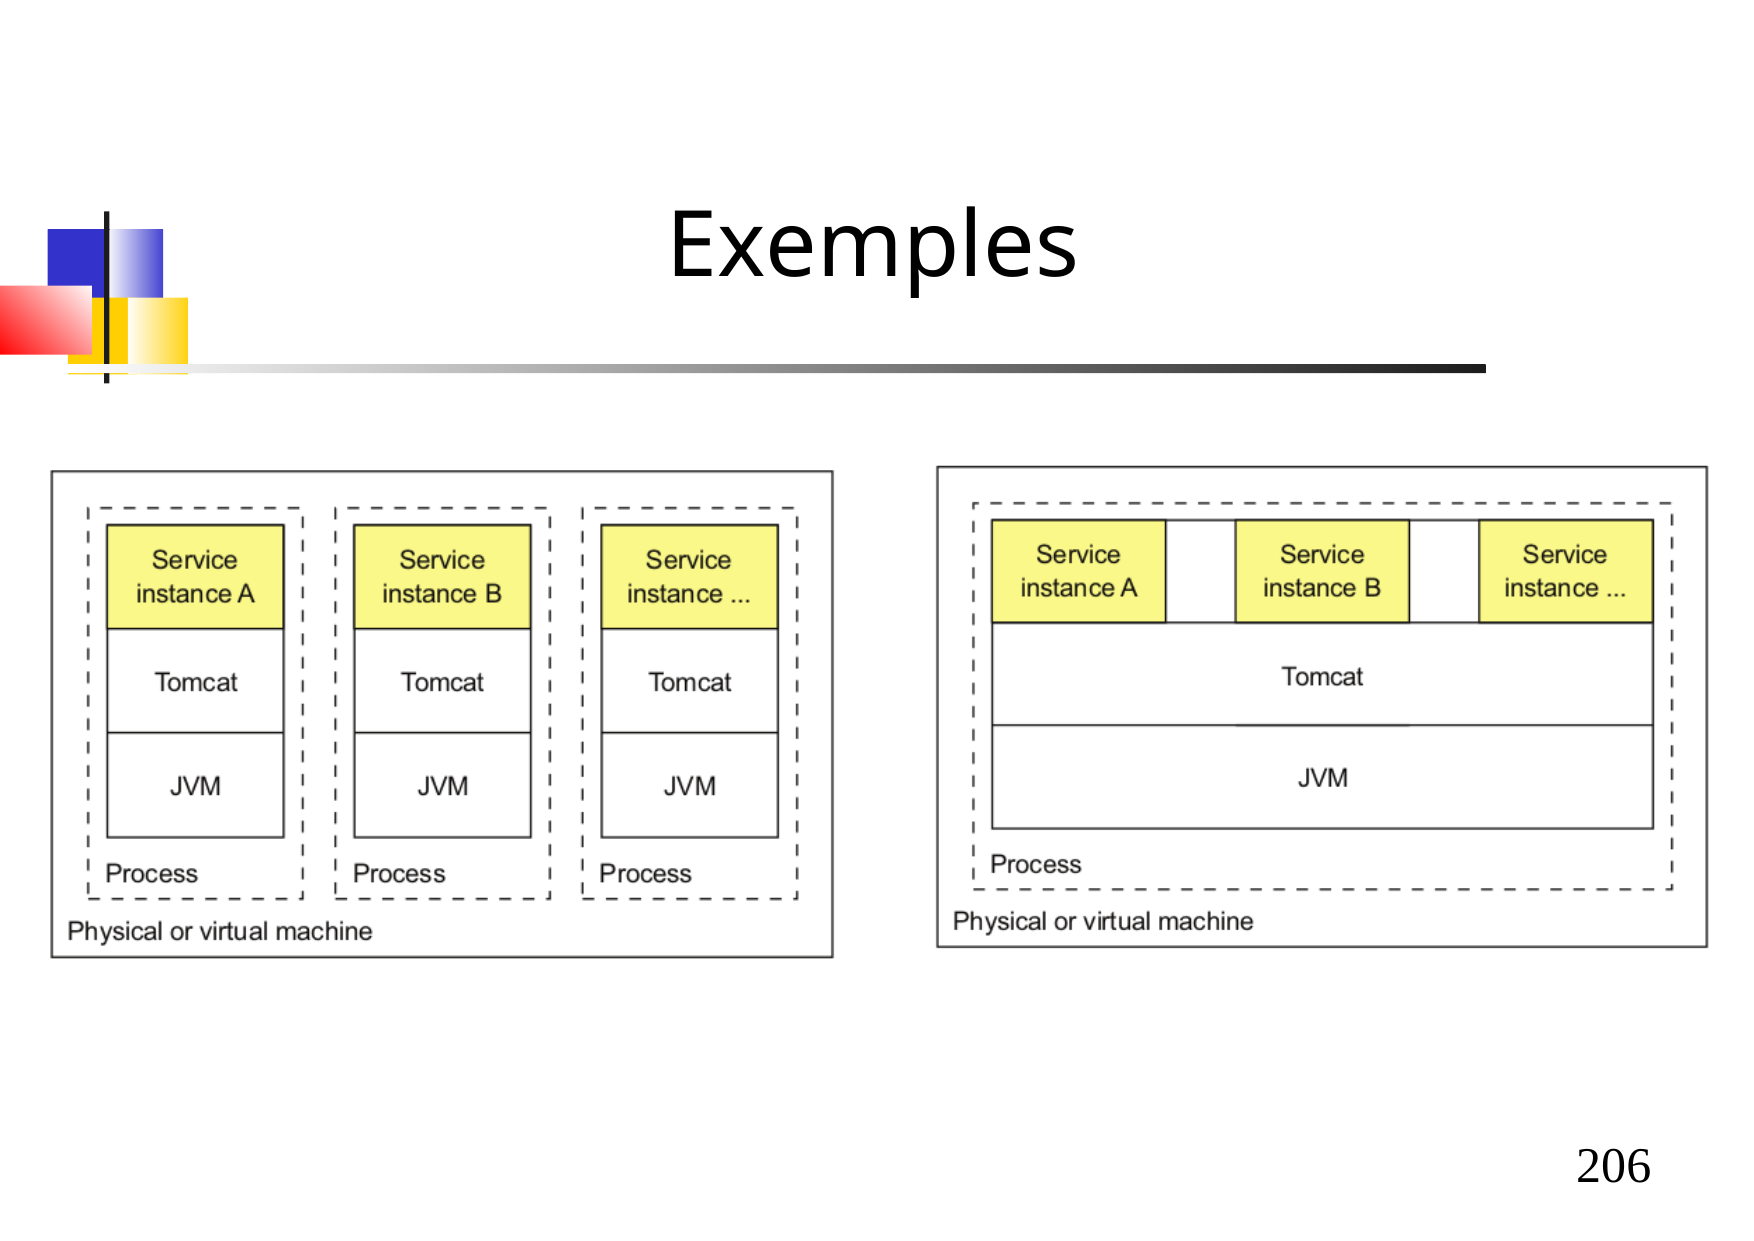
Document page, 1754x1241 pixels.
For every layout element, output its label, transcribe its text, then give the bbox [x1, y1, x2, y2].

title Exemples [179, 139, 1567, 351]
picture [28, 455, 851, 981]
picture [921, 448, 1732, 969]
